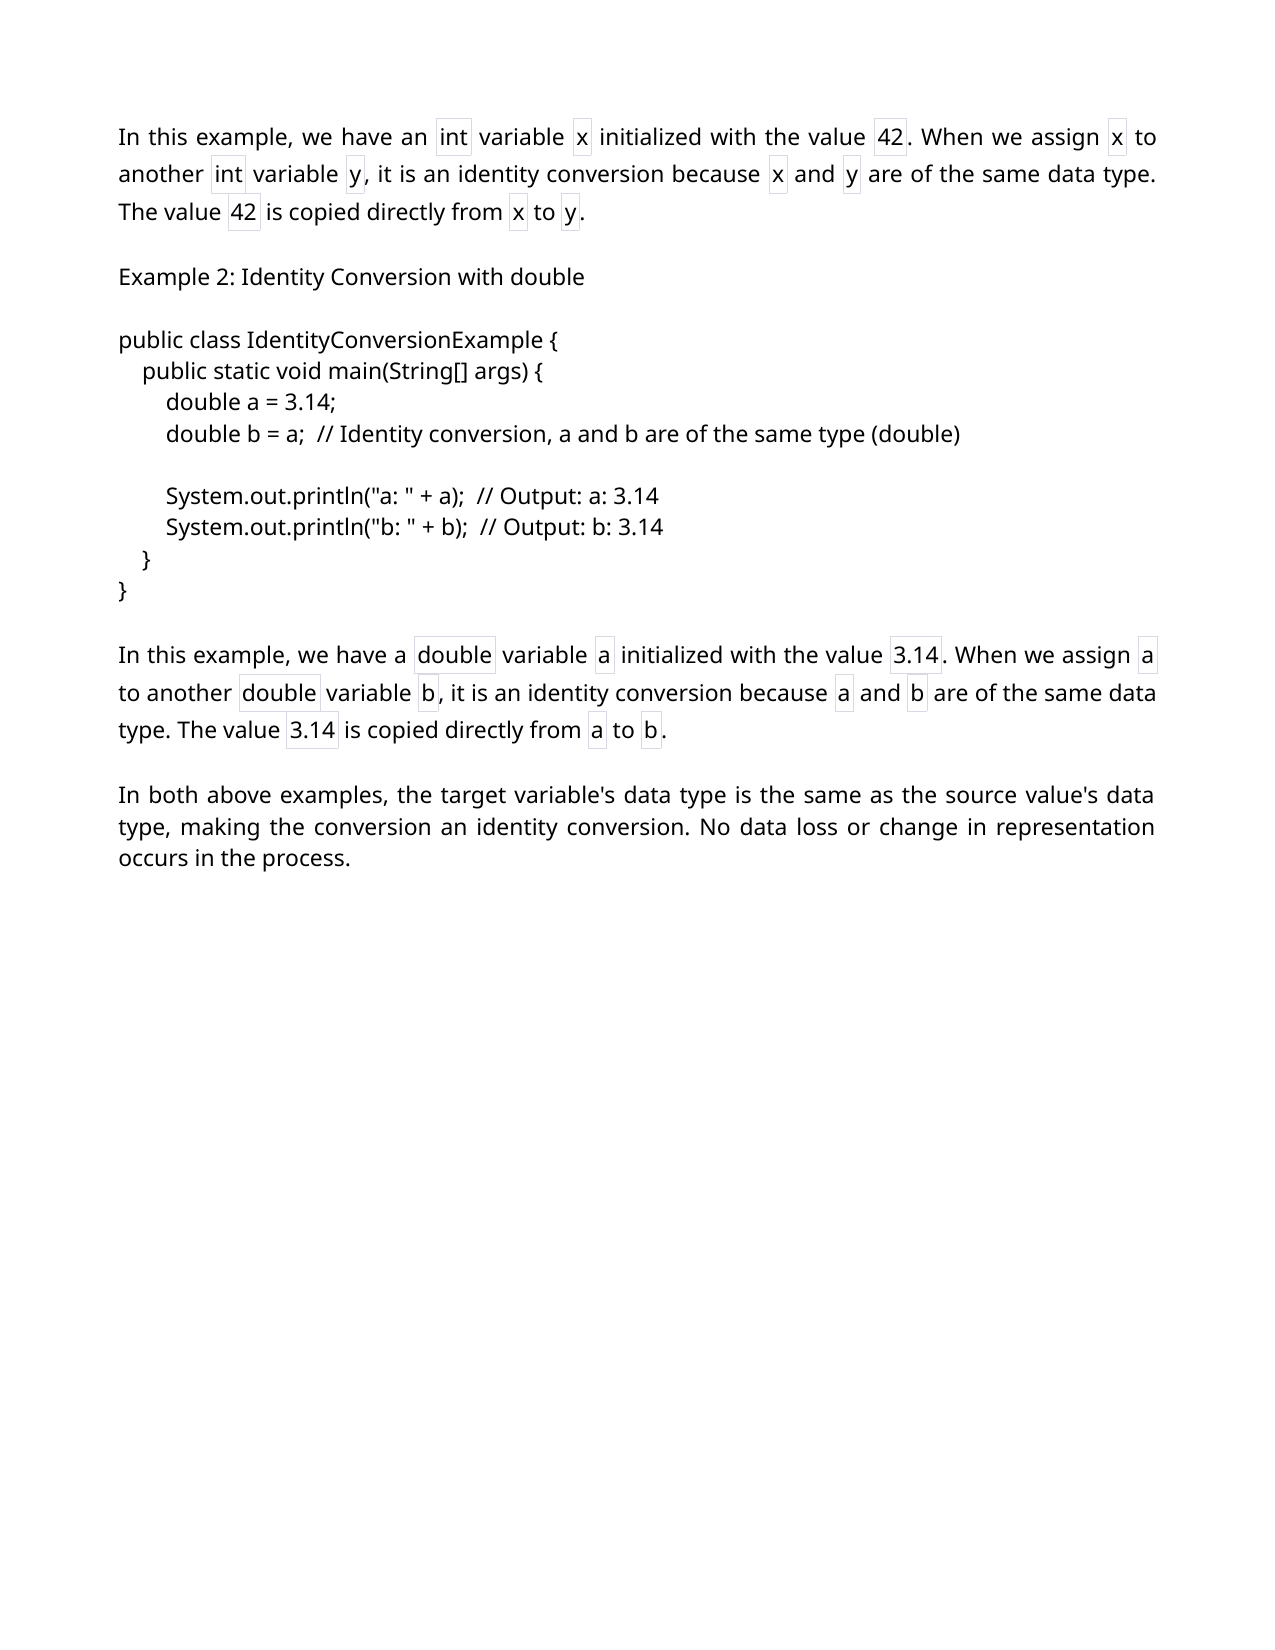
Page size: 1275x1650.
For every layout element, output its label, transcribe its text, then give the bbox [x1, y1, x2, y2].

text In this example, we have a double variable a initialized with the value 3.14. When we assign a to another double variable b, it is an identity conversion because a and b are of the same data type. The value 3.14 is copied directly from a to b. [118, 636, 1157, 748]
text double a = 3.14; [118, 386, 1157, 417]
text System.out.println("b: " + b); // Output: b: 3.14 [118, 511, 1157, 542]
text In both above examples, the target variable's data type is the same as the source value's data type, making the conversion an identity conversion. No data loss or change in representation occurs in the process. [118, 779, 1157, 873]
text } [118, 574, 1157, 605]
text public class IdentityConversionExample { [118, 324, 1157, 355]
text System.out.println("a: " + a); // Output: a: 3.14 [118, 480, 1157, 511]
text } [118, 542, 1157, 574]
text Example 2: Identity Conversion with double [118, 261, 1157, 292]
text In this example, we have an int variable x initialized with the value 42. When we assign x to another int variable y, it is an identity conversion because x and y are of the same data type. The value 42 is copied directly from x to y. [118, 118, 1157, 230]
text public static void main(String[] args) { [118, 355, 1157, 386]
text double b = a; // Identity conversion, a and b are of the same type (double) [118, 417, 1157, 449]
